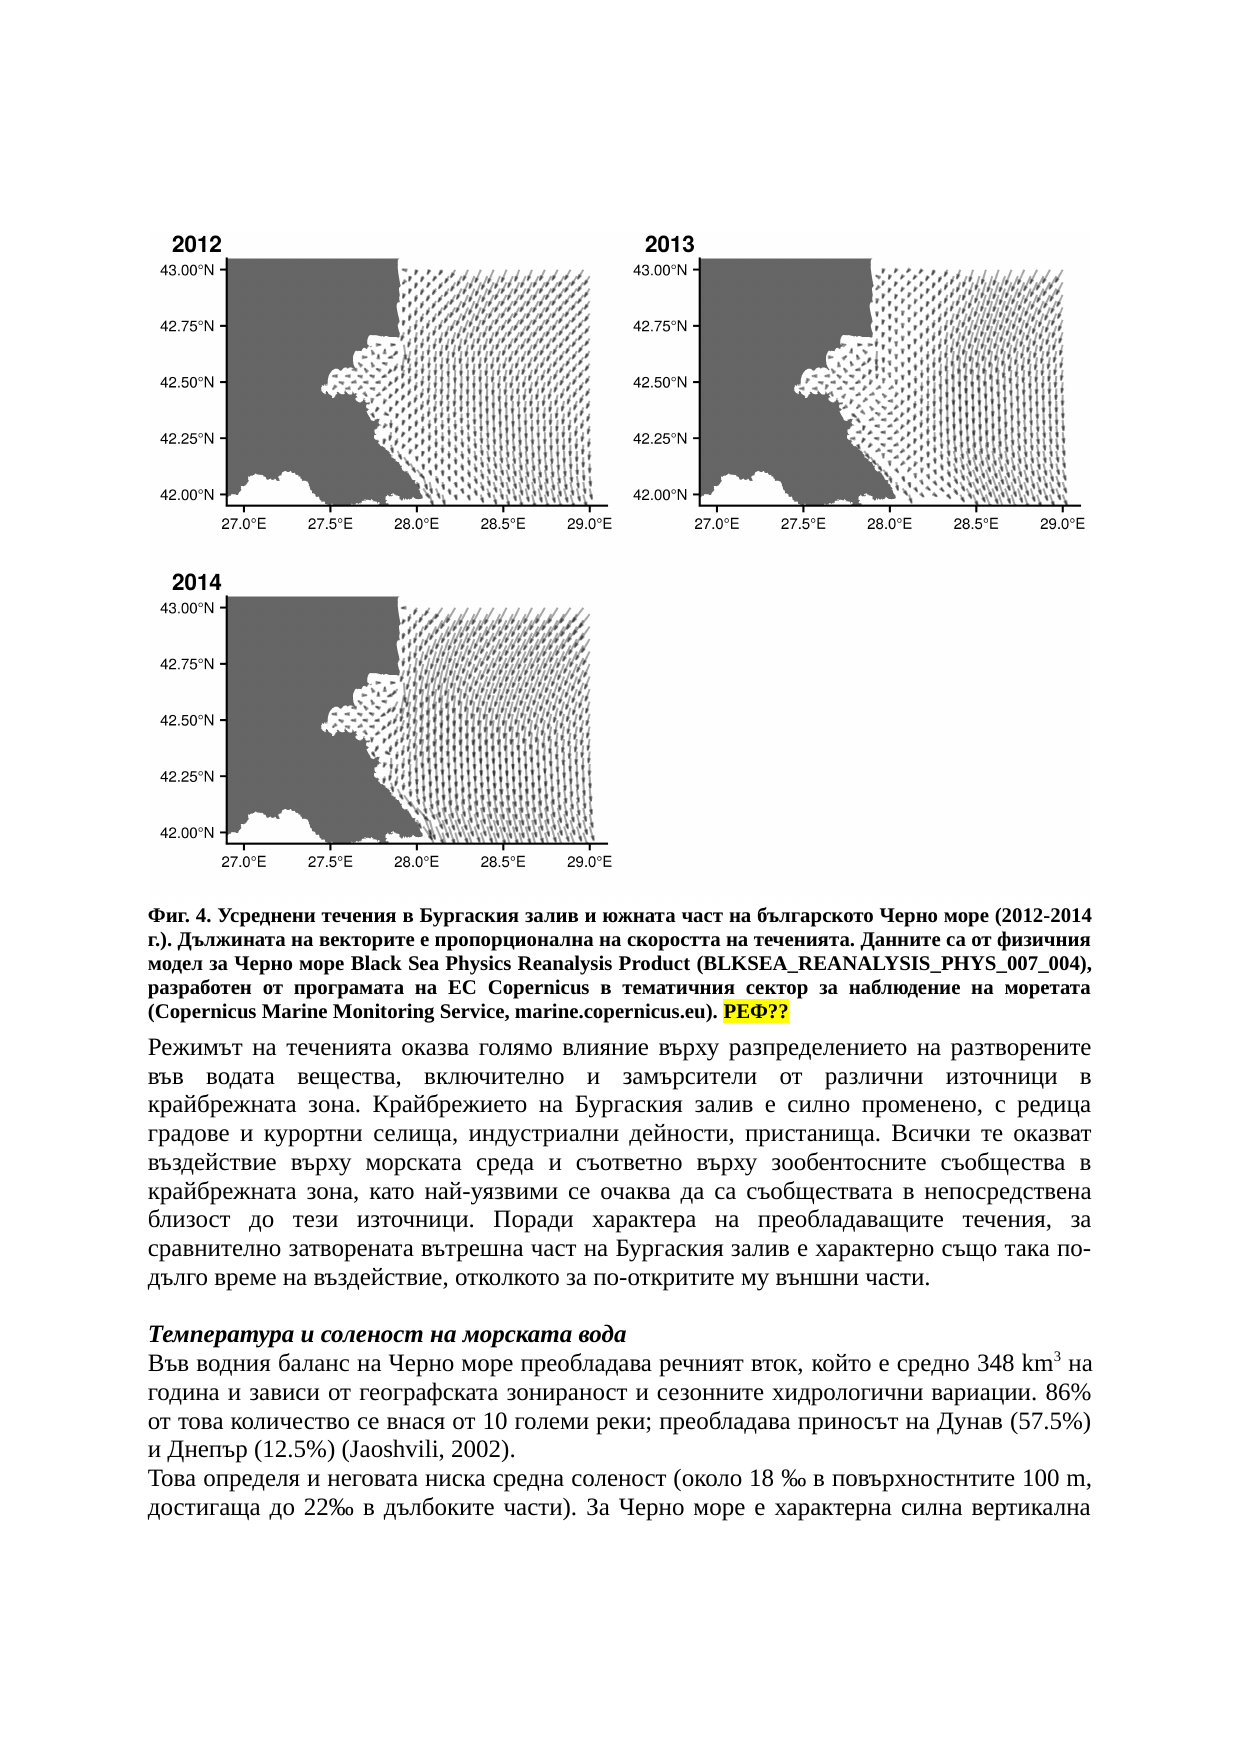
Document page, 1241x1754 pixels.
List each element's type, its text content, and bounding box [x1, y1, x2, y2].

text Режимът на теченията оказва голямо влияние върху разпределението на разтворените във водата вещества, включително и замърсители от различни източници в крайбрежната зона. Крайбрежието на Бургаския залив е силно променено, с редица градове и курортни селища, индустриални дейности, пристанища. Всички те оказват въздействие върху морската среда и съответно върху зообентосните съобщества в крайбрежната зона, като най-уязвими се очаква да са съобществата в непосредствена близост до тези източници. Поради характера на преобладаващите течения, за сравнително затворената вътрешна част на Бургаския залив е характерно също така по-дълго време на въздействие, отколкото за по-откритите му външни части. [148, 1032, 1093, 1291]
picture [147, 227, 1093, 903]
text Температура и соленост на морската вода [148, 1319, 1093, 1348]
text Във водния баланс на Черно море преобладава речният вток, който е средно 348 km3 на година и зависи от географската зонираност и сезонните хидрологични вариации. 86% от това количество се внася от 10 големи реки; преобладава приносът на Дунав (57.5%) и Днепър (12.5%) (Jaoshvili, 2002). [148, 1348, 1093, 1463]
text Това определя и неговата ниска средна соленост (около 18 ‰ в повърхностнтите 100 m, достигаща до 22‰ в дълбоките части). За Черно море е характерна силна вертикална [148, 1463, 1093, 1521]
text Фиг. 4. Усреднени течения в Бургаския залив и южната част на българското Черно море (2012-2014 г.). Дължината на векторите е пропорционална на скоростта на теченията. Данните са от физичния модел за Черно море Black Sea Physics Reanalysis Product (BLKSEA_REANALYSIS_PHYS_007_004), разработен от програмата на ЕС Copernicus в тематичния сектор за наблюдение на моретата (Copernicus Marine Monitoring Service, marine.copernicus.eu). РЕФ?? [148, 903, 1093, 1023]
